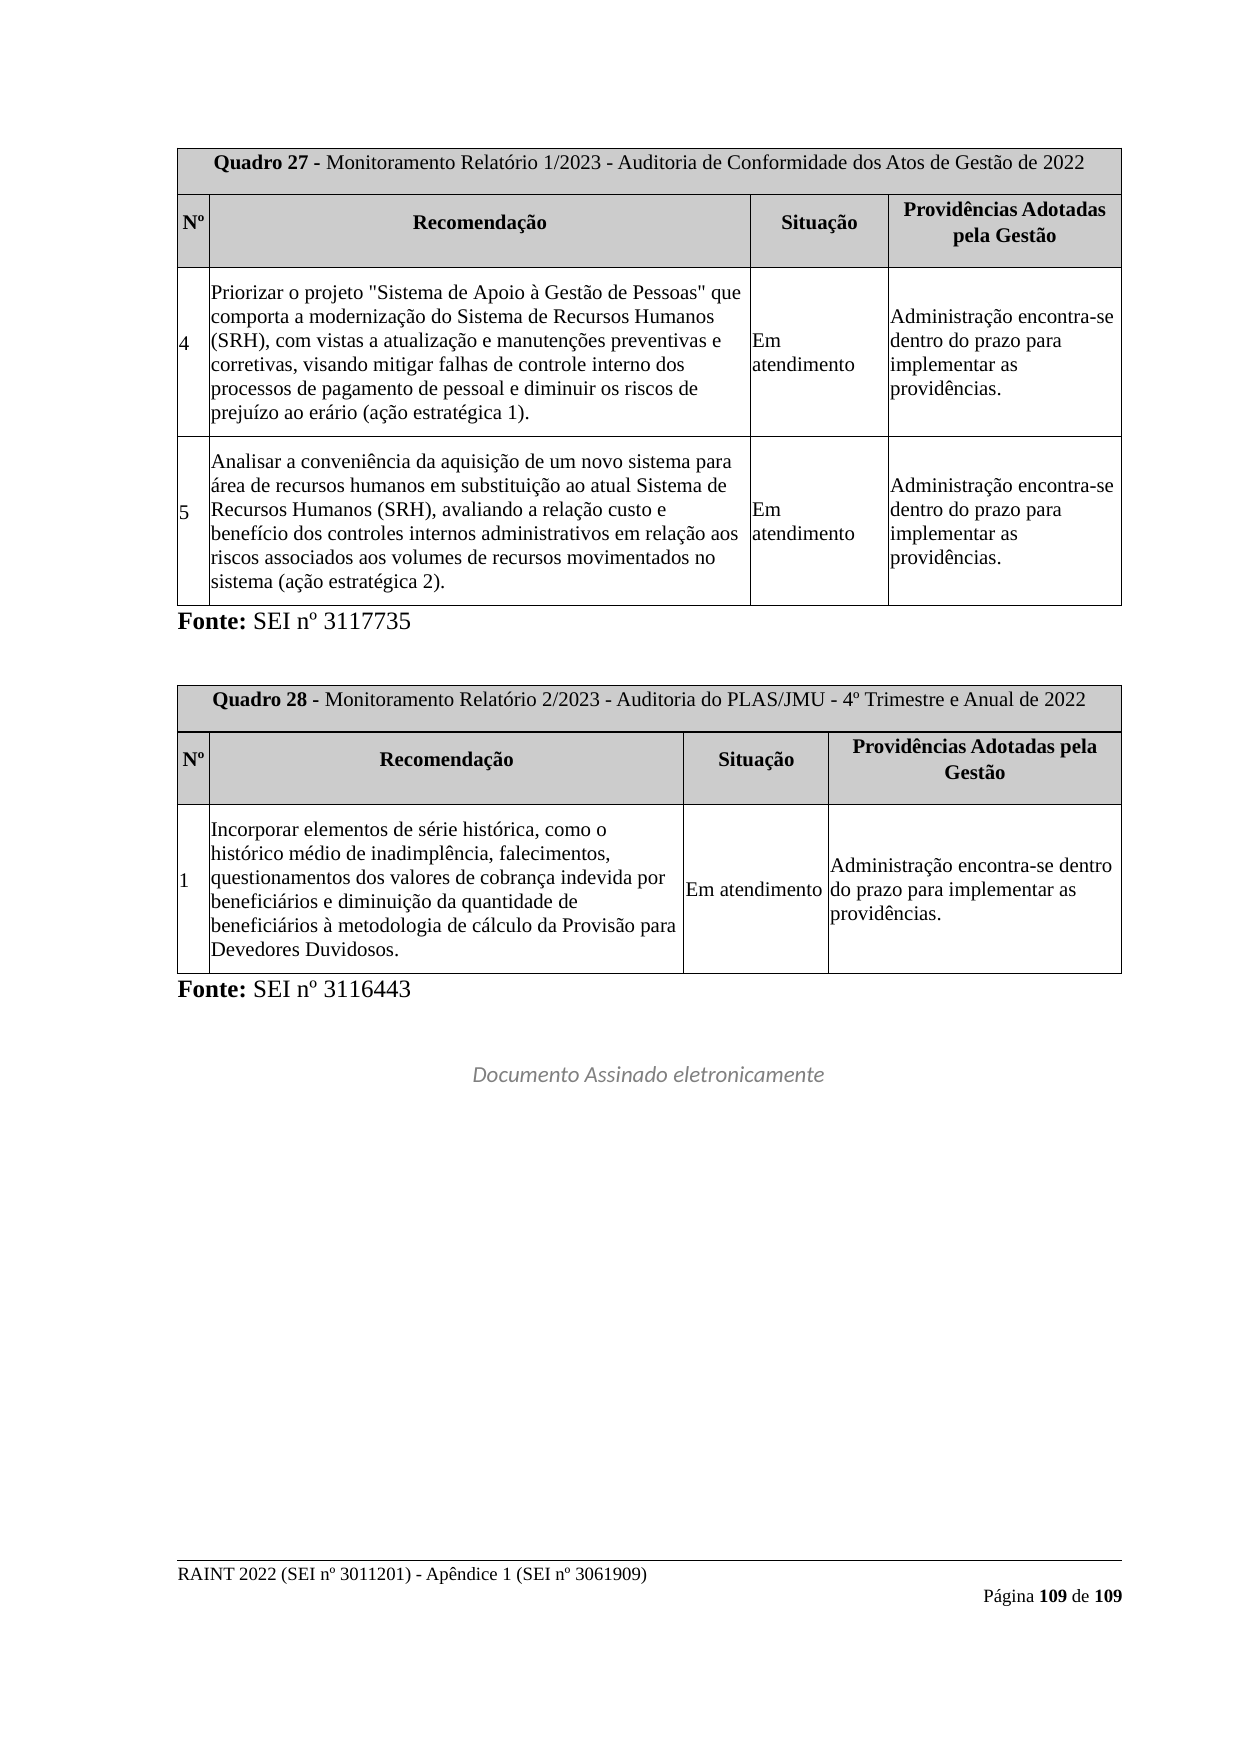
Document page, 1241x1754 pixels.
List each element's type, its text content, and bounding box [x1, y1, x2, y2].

text Fonte: SEI nº 3116443 [177, 974, 1122, 1003]
table_cell Administração encontra-se dentro do prazo para implementar as providências. [889, 437, 1121, 605]
table_cell Nº [178, 195, 209, 267]
table_cell Incorporar elementos de série histórica, como o histórico médio de inadimplência, falecimentos, questionamentos dos valores de cobrança indevida por beneficiários e diminuição da quantidade de beneficiários à metodologia de cálculo da Provisão para Devedores Duvidosos. [210, 805, 683, 973]
table_header Quadro 28 - Monitoramento Relatório 2/2023 - Auditoria do PLAS/JMU - 4º Trimestre e Anual de 2022 [178, 686, 1121, 731]
table_cell Recomendação [210, 733, 683, 804]
text Fonte: SEI nº 3117735 [177, 606, 1122, 635]
table_cell Nº [178, 733, 209, 804]
table_cell Providências Adotadas pela Gestão [829, 733, 1121, 804]
table_cell Situação [751, 195, 888, 267]
table_cell Recomendação [210, 195, 750, 267]
table_cell 4 [178, 268, 209, 436]
table_cell Priorizar o projeto "Sistema de Apoio à Gestão de Pessoas" que comporta a modernização do Sistema de Recursos Humanos (SRH), com vistas a atualização e manutenções preventivas e corretivas, visando mitigar falhas de controle interno dos processos de pagamento de pessoal e diminuir os riscos de prejuízo ao erário (ação estratégica 1). [210, 268, 750, 436]
text Documento Assinado eletronicamente [177, 1060, 1122, 1088]
table_header Quadro 27 - Monitoramento Relatório 1/2023 - Auditoria de Conformidade dos Atos de Gestão de 2022 [178, 149, 1121, 194]
table_cell Situação [684, 733, 828, 804]
table_cell 1 [178, 805, 209, 973]
table_cell Providências Adotadas pela Gestão [889, 195, 1121, 267]
table_cell Administração encontra-se dentro do prazo para implementar as providências. [889, 268, 1121, 436]
table_cell Em atendimento [751, 437, 888, 605]
table_cell Em atendimento [684, 805, 828, 973]
table_cell Analisar a conveniência da aquisição de um novo sistema para área de recursos humanos em substituição ao atual Sistema de Recursos Humanos (SRH), avaliando a relação custo e benefício dos controles internos administrativos em relação aos riscos associados aos volumes de recursos movimentados no sistema (ação estratégica 2). [210, 437, 750, 605]
table_cell 5 [178, 437, 209, 605]
table_cell Administração encontra-se dentro do prazo para implementar as providências. [829, 805, 1121, 973]
table_cell Em atendimento [751, 268, 888, 436]
